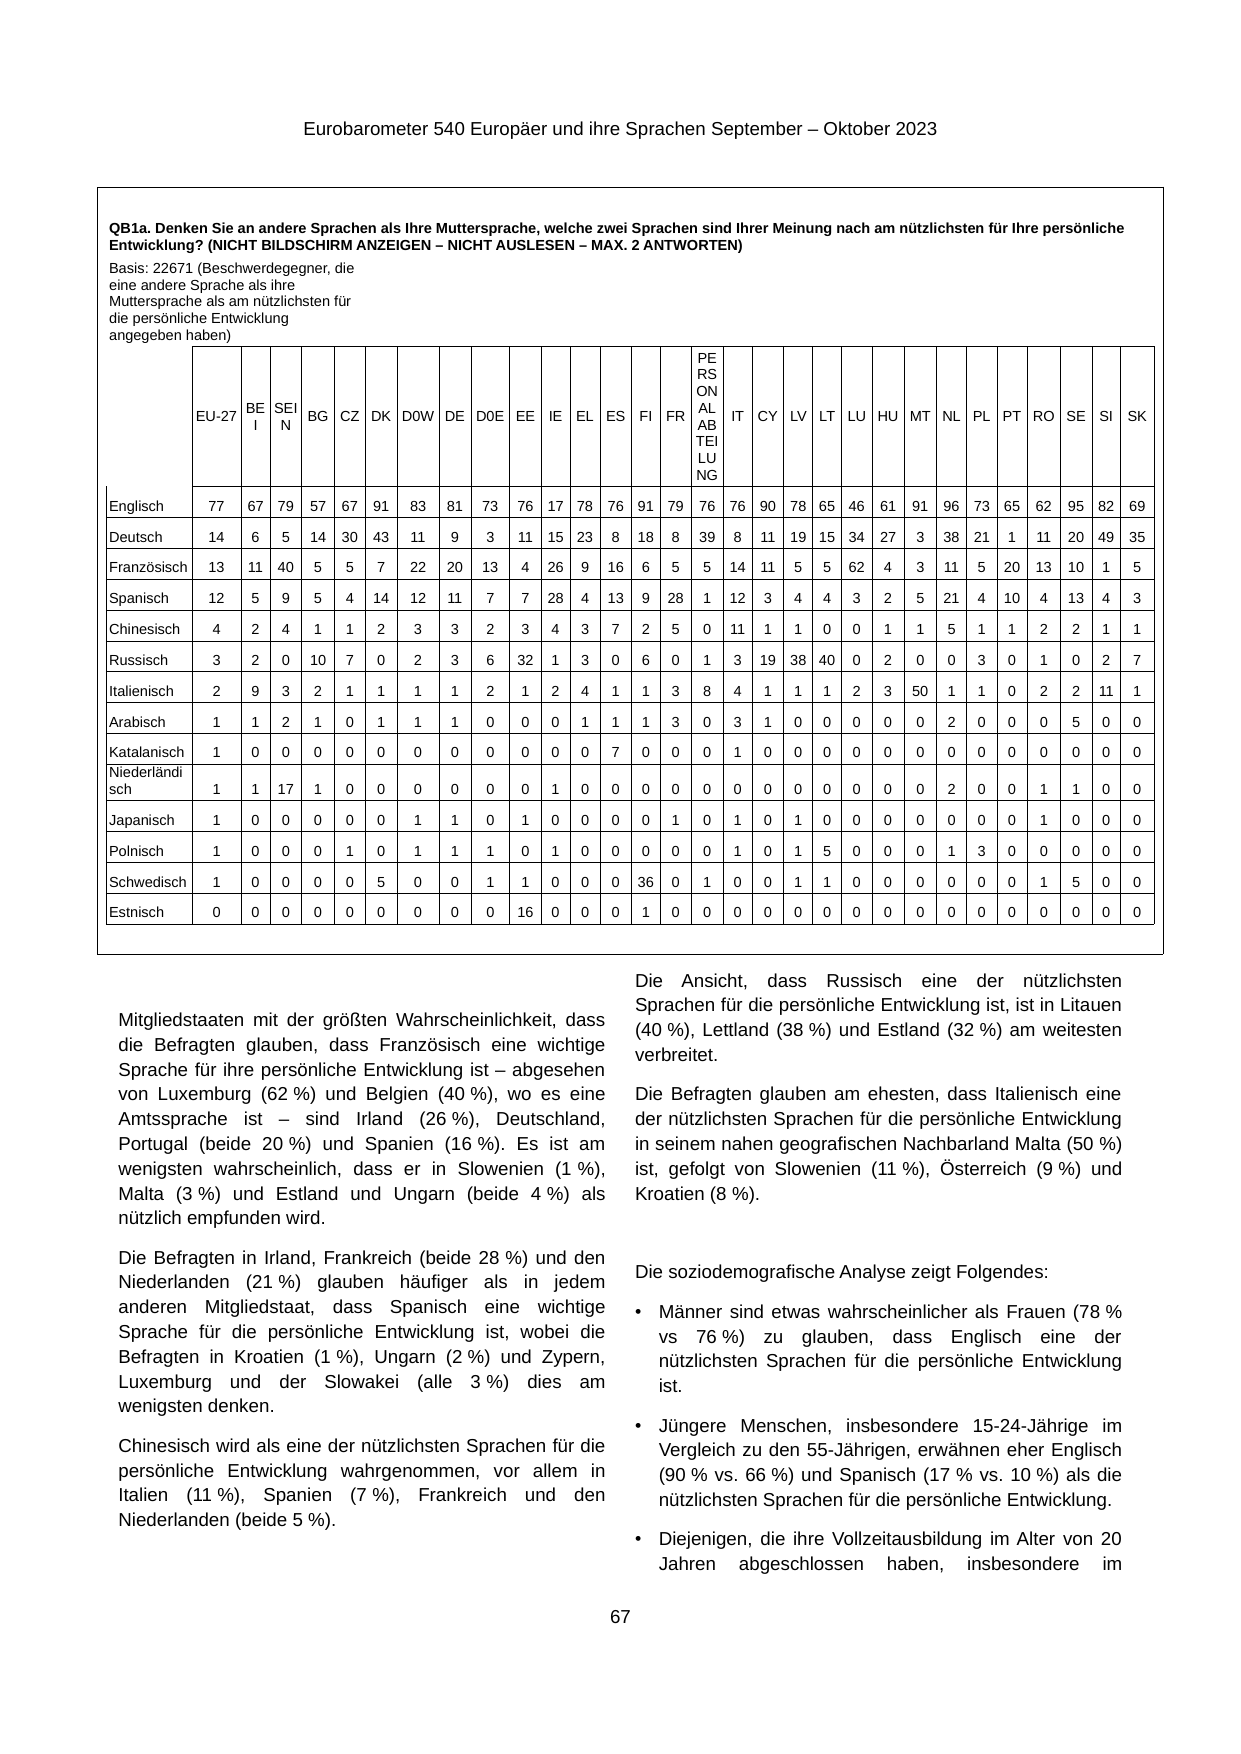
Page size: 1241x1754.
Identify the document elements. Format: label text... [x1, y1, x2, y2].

table_cell 83 [398, 487, 439, 517]
table_cell 0 [692, 611, 723, 641]
table_cell 0 [813, 734, 841, 764]
table_cell BG [302, 347, 334, 486]
table_cell [752, 257, 783, 346]
table_cell 2 [937, 765, 966, 800]
table_cell 9 [571, 549, 600, 579]
table_cell 0 [271, 801, 301, 831]
table_cell 11 [1093, 672, 1120, 702]
table_cell 11 [440, 580, 471, 610]
table_cell 1 [1028, 642, 1060, 671]
table_cell 6 [472, 642, 509, 671]
table_cell 0 [813, 765, 841, 800]
table_cell 0 [542, 863, 570, 893]
table_cell 79 [271, 487, 301, 517]
table_cell 15 [813, 518, 841, 548]
table_cell EL [571, 347, 600, 486]
table_cell [841, 257, 872, 346]
table_cell 15 [542, 518, 570, 548]
table_cell 8 [692, 672, 723, 702]
table_cell 0 [571, 894, 600, 924]
table_cell 4 [1093, 580, 1120, 610]
table_cell 2 [366, 611, 397, 641]
table_cell 3 [661, 703, 691, 733]
table_cell 0 [1093, 894, 1120, 924]
table_cell 20 [998, 549, 1027, 579]
table_cell MT [905, 347, 936, 486]
table_cell 13 [601, 580, 631, 610]
table_cell 5 [661, 549, 691, 579]
table_cell 2 [873, 642, 904, 671]
table_cell 1 [440, 832, 471, 862]
table_cell LT [813, 347, 841, 486]
table_cell 1 [724, 832, 752, 862]
table_cell 0 [601, 642, 631, 671]
table_cell 78 [571, 487, 600, 517]
table_cell 6 [632, 642, 660, 671]
table_cell 1 [905, 611, 936, 641]
table_cell FI [632, 347, 660, 486]
table_cell 3 [271, 672, 301, 702]
table_cell 20 [1061, 518, 1092, 548]
table_cell 0 [366, 734, 397, 764]
table_cell 2 [242, 611, 270, 641]
table_cell 2 [398, 642, 439, 671]
table_cell 0 [842, 863, 872, 893]
table_cell 0 [661, 863, 691, 893]
table_cell 1 [542, 642, 570, 671]
table_cell 0 [242, 863, 270, 893]
table_cell 0 [472, 703, 509, 733]
table_cell 3 [724, 703, 752, 733]
table_cell 2 [842, 672, 872, 702]
table_cell 0 [1061, 832, 1092, 862]
table_cell 1 [724, 734, 752, 764]
table_cell 2 [873, 580, 904, 610]
table_cell 0 [335, 703, 365, 733]
table_cell 91 [366, 487, 397, 517]
table_cell 0 [571, 765, 600, 800]
table_cell 1 [813, 672, 841, 702]
table_cell 0 [571, 734, 600, 764]
table_cell 1 [601, 703, 631, 733]
table_cell 7 [335, 642, 365, 671]
table_cell 1 [193, 734, 241, 764]
table_cell 0 [967, 894, 997, 924]
table_cell 0 [905, 801, 936, 831]
table_cell 0 [571, 801, 600, 831]
table_cell 0 [1121, 801, 1154, 831]
table_cell 0 [998, 642, 1027, 671]
table_cell 0 [692, 703, 723, 733]
table_cell 3 [193, 642, 241, 671]
table_cell 18 [632, 518, 660, 548]
table_cell 1 [398, 832, 439, 862]
table_cell 1 [753, 672, 783, 702]
table_cell 38 [937, 518, 966, 548]
table_cell 0 [1121, 863, 1154, 893]
table_cell 1 [440, 703, 471, 733]
table_cell HU [873, 347, 904, 486]
table_cell CZ [335, 347, 365, 486]
table_cell 14 [302, 518, 334, 548]
table_cell 0 [335, 863, 365, 893]
table_cell 1 [753, 703, 783, 733]
table_cell 3 [440, 642, 471, 671]
table_cell 0 [998, 832, 1027, 862]
table_cell 2 [472, 611, 509, 641]
table_cell 1 [366, 703, 397, 733]
table_cell 95 [1061, 487, 1092, 517]
table_cell 0 [842, 801, 872, 831]
table_cell 1 [753, 611, 783, 641]
table_cell 0 [842, 894, 872, 924]
table_cell 3 [510, 611, 541, 641]
table_cell 0 [753, 734, 783, 764]
text [635, 177, 1122, 187]
table_cell 1 [784, 611, 812, 641]
table_cell 5 [813, 549, 841, 579]
table_cell 3 [1121, 580, 1154, 610]
table_cell 0 [784, 894, 812, 924]
table_cell [1027, 257, 1060, 346]
table_cell Japanisch [107, 801, 192, 831]
table_cell Polnisch [107, 832, 192, 862]
table_cell 5 [271, 518, 301, 548]
table_cell 0 [753, 765, 783, 800]
table_cell 4 [813, 580, 841, 610]
table_cell 1 [784, 672, 812, 702]
table_cell 0 [905, 894, 936, 924]
table_cell 0 [1121, 734, 1154, 764]
table_cell 14 [193, 518, 241, 548]
table_cell 0 [1093, 832, 1120, 862]
table_cell BEI [242, 347, 270, 486]
table_cell 5 [967, 549, 997, 579]
table_cell 2 [302, 672, 334, 702]
table_cell 0 [842, 765, 872, 800]
table_cell 61 [873, 487, 904, 517]
table_cell 5 [335, 549, 365, 579]
table_cell 76 [692, 487, 723, 517]
table_cell 82 [1093, 487, 1120, 517]
table_cell 0 [1061, 801, 1092, 831]
table_cell [106, 346, 192, 486]
table_cell [439, 257, 471, 346]
table_cell 10 [302, 642, 334, 671]
table_cell D0E [472, 347, 509, 486]
table_cell 5 [813, 832, 841, 862]
table_cell 1 [398, 672, 439, 702]
table_cell 9 [440, 518, 471, 548]
table_cell 34 [842, 518, 872, 548]
table_cell 0 [813, 703, 841, 733]
table_cell 0 [302, 863, 334, 893]
table_cell 0 [1121, 703, 1154, 733]
table_cell 0 [271, 832, 301, 862]
table_cell 7 [601, 734, 631, 764]
table_cell 11 [937, 549, 966, 579]
table_cell 0 [335, 801, 365, 831]
table_cell 0 [242, 894, 270, 924]
table_cell 8 [661, 518, 691, 548]
table_cell 0 [193, 894, 241, 924]
table_cell 8 [724, 518, 752, 548]
table_cell 27 [873, 518, 904, 548]
table_cell 91 [905, 487, 936, 517]
table_cell 9 [271, 580, 301, 610]
table_cell 6 [242, 518, 270, 548]
table_cell 0 [873, 832, 904, 862]
table_cell 67 [335, 487, 365, 517]
table_cell 3 [724, 642, 752, 671]
table_cell 77 [193, 487, 241, 517]
table_cell 76 [510, 487, 541, 517]
table_cell 0 [271, 642, 301, 671]
list Diejenigen, die ihre Vollzeitausbildung im Alter von 20 Jahren abgeschlossen haben, insbesondere im [635, 1528, 1122, 1575]
table_cell 0 [542, 894, 570, 924]
table_cell 3 [967, 642, 997, 671]
table_cell 73 [967, 487, 997, 517]
table_cell 1 [692, 863, 723, 893]
table_cell 0 [967, 801, 997, 831]
table_cell 0 [998, 765, 1027, 800]
table_cell 0 [398, 765, 439, 800]
table_cell 0 [692, 894, 723, 924]
table_cell 11 [510, 518, 541, 548]
table_cell 0 [753, 894, 783, 924]
table_cell 5 [302, 580, 334, 610]
table_cell SK [1121, 347, 1154, 486]
table_cell 2 [472, 672, 509, 702]
table_cell 1 [398, 801, 439, 831]
table_cell 1 [998, 611, 1027, 641]
table_cell 0 [998, 672, 1027, 702]
table_cell 12 [193, 580, 241, 610]
table_cell 0 [440, 765, 471, 800]
table_cell 0 [398, 894, 439, 924]
table_cell 0 [873, 765, 904, 800]
table_cell 30 [335, 518, 365, 548]
table_cell 0 [724, 765, 752, 800]
table_cell Arabisch [107, 703, 192, 733]
table_cell 4 [571, 672, 600, 702]
table_cell 0 [472, 734, 509, 764]
table_cell 4 [193, 611, 241, 641]
table_cell 0 [1121, 894, 1154, 924]
table_cell 0 [998, 863, 1027, 893]
table_cell 0 [472, 801, 509, 831]
table_cell [936, 257, 966, 346]
text Die Ansicht, dass Russisch eine der nützlichsten Sprachen für die persönliche Entwicklung ist, ist in Litauen (40 %), Lettland (38 %) und Estland (32 %) am weitesten verbreitet. [635, 955, 1122, 1065]
table_cell 10 [998, 580, 1027, 610]
table_cell 43 [366, 518, 397, 548]
table_cell 38 [784, 642, 812, 671]
table_cell 1 [1061, 765, 1092, 800]
table_cell 0 [1093, 863, 1120, 893]
table_cell 3 [571, 611, 600, 641]
table_cell 0 [998, 734, 1027, 764]
table_cell 4 [873, 549, 904, 579]
table_cell 0 [542, 801, 570, 831]
table_cell 0 [302, 832, 334, 862]
table_cell 0 [1061, 894, 1092, 924]
table_cell 0 [1093, 801, 1120, 831]
table_cell 79 [661, 487, 691, 517]
table_cell Englisch [107, 486, 192, 517]
table_cell 1 [242, 703, 270, 733]
table_cell 5 [937, 611, 966, 641]
table_cell 0 [1028, 894, 1060, 924]
table_cell FR [661, 347, 691, 486]
table_cell 0 [998, 703, 1027, 733]
table_cell 1 [998, 518, 1027, 548]
table_cell 0 [242, 801, 270, 831]
table_cell 2 [542, 672, 570, 702]
table_cell Russisch [107, 642, 192, 671]
table_cell 0 [335, 734, 365, 764]
table_cell 4 [967, 580, 997, 610]
table_cell 3 [398, 611, 439, 641]
table_cell 0 [542, 703, 570, 733]
table_cell 1 [193, 832, 241, 862]
table_cell [1120, 257, 1154, 346]
table_cell 1 [724, 801, 752, 831]
table_cell 40 [271, 549, 301, 579]
list Jüngere Menschen, insbesondere 15-24-Jährige im Vergleich zu den 55-Jährigen, erwähnen eher Englisch (90 % vs. 66 %) und Spanisch (17 % vs. 10 %) als die nützlichsten Sprachen für die persönliche Entwicklung. [635, 1414, 1122, 1510]
table_cell 5 [692, 549, 723, 579]
table_cell [691, 257, 723, 346]
table_cell SE [1061, 347, 1092, 486]
table_cell 0 [302, 801, 334, 831]
table_cell 9 [632, 580, 660, 610]
table_cell 23 [571, 518, 600, 548]
table_cell 2 [271, 703, 301, 733]
table_cell 10 [1061, 549, 1092, 579]
table_cell 0 [242, 832, 270, 862]
table_cell 1 [967, 672, 997, 702]
table_cell 0 [661, 832, 691, 862]
table_cell [1060, 257, 1092, 346]
table_cell 0 [335, 765, 365, 800]
table_cell 1 [335, 832, 365, 862]
table_cell 36 [632, 863, 660, 893]
table_cell 6 [632, 549, 660, 579]
table_cell 0 [905, 642, 936, 671]
table_cell 0 [1061, 642, 1092, 671]
table_cell 5 [1061, 863, 1092, 893]
table_cell 1 [335, 611, 365, 641]
table_cell 0 [1093, 734, 1120, 764]
table_cell 4 [1028, 580, 1060, 610]
table_cell 0 [271, 863, 301, 893]
table_cell 1 [692, 642, 723, 671]
table_cell 0 [967, 765, 997, 800]
table_cell 0 [601, 832, 631, 862]
table_cell 2 [1061, 611, 1092, 641]
table_cell 11 [724, 611, 752, 641]
table_cell 21 [937, 580, 966, 610]
table_cell 0 [601, 801, 631, 831]
table_header QB1a. Denken Sie an andere Sprachen als Ihre Muttersprache, welche zwei Sprachen sind Ihrer Meinung nach am nützlichsten für Ihre persönliche Entwicklung? (NICHT BILDSCHIRM ANZEIGEN – NICHT AUSLESEN – MAX. 2 ANTWORTEN) [106, 217, 1154, 257]
table_cell 9 [242, 672, 270, 702]
table_cell 0 [472, 894, 509, 924]
table_cell 0 [302, 894, 334, 924]
table_cell 3 [967, 832, 997, 862]
table_cell 0 [366, 642, 397, 671]
table_cell 1 [193, 765, 241, 800]
table_cell 2 [937, 703, 966, 733]
table_cell 0 [661, 765, 691, 800]
table_cell [541, 257, 570, 346]
table_cell 69 [1121, 487, 1154, 517]
table_cell 4 [271, 611, 301, 641]
table_cell 0 [905, 863, 936, 893]
table_cell 1 [632, 672, 660, 702]
table_cell 0 [1028, 703, 1060, 733]
table_cell [631, 257, 660, 346]
table_cell 0 [873, 734, 904, 764]
table_cell 1 [302, 703, 334, 733]
table_cell 46 [842, 487, 872, 517]
table_cell 13 [1028, 549, 1060, 579]
table_cell PERSONALABTEILUNG [692, 347, 723, 486]
table_cell 35 [1121, 518, 1154, 548]
table_cell 78 [784, 487, 812, 517]
table_cell 0 [335, 894, 365, 924]
table_cell 1 [440, 672, 471, 702]
table_cell 0 [692, 801, 723, 831]
table_cell 3 [753, 580, 783, 610]
table_cell 0 [937, 863, 966, 893]
table_cell D0W [398, 347, 439, 486]
table_cell 20 [440, 549, 471, 579]
table_cell 13 [1061, 580, 1092, 610]
table_cell 0 [937, 801, 966, 831]
table_cell [872, 257, 904, 346]
table_cell 1 [1093, 549, 1120, 579]
table_cell 2 [632, 611, 660, 641]
table_cell 0 [813, 611, 841, 641]
table_cell 0 [632, 832, 660, 862]
table_cell 4 [784, 580, 812, 610]
table_cell 0 [784, 734, 812, 764]
table_cell 7 [510, 580, 541, 610]
table_cell Italienisch [107, 672, 192, 702]
table_cell 0 [601, 894, 631, 924]
table_cell 67 [242, 487, 270, 517]
table_cell 16 [601, 549, 631, 579]
table_cell 0 [1093, 703, 1120, 733]
table_cell LV [784, 347, 812, 486]
table_cell 0 [271, 894, 301, 924]
table_cell [365, 257, 397, 346]
table_cell 0 [873, 703, 904, 733]
table_cell 1 [1121, 672, 1154, 702]
table_cell 0 [1121, 832, 1154, 862]
table_cell 2 [1093, 642, 1120, 671]
table_cell 1 [510, 672, 541, 702]
table_cell 1 [472, 832, 509, 862]
table_cell 8 [601, 518, 631, 548]
table_cell SI [1093, 347, 1120, 486]
table_cell [471, 257, 509, 346]
table_cell 5 [784, 549, 812, 579]
table_cell 91 [632, 487, 660, 517]
table_cell [1092, 257, 1120, 346]
table_cell IE [542, 347, 570, 486]
table_cell 0 [842, 734, 872, 764]
table_cell 0 [366, 894, 397, 924]
table_cell 39 [692, 518, 723, 548]
table_cell 1 [193, 801, 241, 831]
table_cell 1 [193, 863, 241, 893]
table_cell 28 [661, 580, 691, 610]
table_cell 3 [661, 672, 691, 702]
table_cell 16 [510, 894, 541, 924]
table_cell 1 [813, 863, 841, 893]
table_cell [966, 257, 997, 346]
table_cell 5 [302, 549, 334, 579]
table_cell 28 [542, 580, 570, 610]
table_cell 13 [472, 549, 509, 579]
table_cell 11 [753, 549, 783, 579]
table_cell 3 [440, 611, 471, 641]
table_cell NL [937, 347, 966, 486]
table_cell 76 [724, 487, 752, 517]
table_cell 4 [335, 580, 365, 610]
table_cell 1 [967, 611, 997, 641]
table_cell 0 [271, 734, 301, 764]
table_cell 4 [724, 672, 752, 702]
table_cell [723, 257, 752, 346]
text Die Befragten in Irland, Frankreich (beide 28 %) und den Niederlanden (21 %) glauben häufiger als in jedem anderen Mitgliedstaat, dass Spanisch eine wichtige Sprache für die persönliche Entwicklung ist, wobei die Befragten in Kroatien (1 %), Ungarn (2 %) und Zypern, Luxemburg und der Slowakei (alle 3 %) dies am wenigsten denken. [118, 1247, 605, 1417]
table_cell 62 [842, 549, 872, 579]
table_cell 5 [1061, 703, 1092, 733]
table_cell 0 [440, 894, 471, 924]
table_cell 2 [193, 672, 241, 702]
table_cell 0 [753, 801, 783, 831]
table_cell 3 [905, 518, 936, 548]
table_cell 1 [242, 765, 270, 800]
table_cell 17 [542, 487, 570, 517]
table_cell 73 [472, 487, 509, 517]
table_cell DK [366, 347, 397, 486]
table_cell 1 [542, 765, 570, 800]
table_cell [904, 257, 936, 346]
table_cell 2 [1061, 672, 1092, 702]
text Die Befragten glauben am ehesten, dass Italienisch eine der nützlichsten Sprachen für die persönliche Entwicklung in seinem nahen geografischen Nachbarland Malta (50 %) ist, gefolgt von Slowenien (11 %), Österreich (9 %) und Kroatien (8 %). [635, 1083, 1122, 1204]
table_cell Estnisch [107, 894, 192, 924]
table_cell 1 [784, 832, 812, 862]
table_cell 0 [784, 765, 812, 800]
table_cell 0 [873, 863, 904, 893]
table_cell 0 [632, 801, 660, 831]
table_cell 11 [242, 549, 270, 579]
table_cell 13 [193, 549, 241, 579]
table_cell [397, 257, 439, 346]
table_cell 0 [366, 832, 397, 862]
table_cell 1 [510, 801, 541, 831]
table_cell 21 [967, 518, 997, 548]
table_cell 1 [937, 672, 966, 702]
table_cell 5 [366, 863, 397, 893]
table_cell [600, 257, 631, 346]
table_cell IT [724, 347, 752, 486]
table_cell 11 [398, 518, 439, 548]
table_cell 65 [813, 487, 841, 517]
table_cell [997, 257, 1027, 346]
table_cell Basis: 22671 (Beschwerdegegner, die eine andere Sprache als ihre Muttersprache als am nützlichsten für die persönliche Entwicklung angegeben haben) [106, 257, 365, 346]
table_cell 0 [1028, 734, 1060, 764]
table_cell 5 [661, 611, 691, 641]
table_cell 1 [193, 703, 241, 733]
table_cell 3 [873, 672, 904, 702]
table_cell RO [1028, 347, 1060, 486]
table_cell Niederländisch [107, 765, 192, 800]
table_cell 3 [905, 549, 936, 579]
table_cell 0 [753, 832, 783, 862]
table_cell 17 [271, 765, 301, 800]
table_cell 49 [1093, 518, 1120, 548]
table_cell 1 [937, 832, 966, 862]
table_cell Spanisch [107, 580, 192, 610]
table_cell 0 [692, 832, 723, 862]
table_cell 1 [1028, 863, 1060, 893]
table_cell 0 [632, 734, 660, 764]
table_cell 0 [842, 642, 872, 671]
table_cell 50 [905, 672, 936, 702]
table_cell 0 [571, 863, 600, 893]
table_cell 1 [601, 672, 631, 702]
table_cell 0 [398, 734, 439, 764]
table_cell [784, 257, 812, 346]
table_cell 0 [440, 734, 471, 764]
table_cell 90 [753, 487, 783, 517]
table_cell PT [998, 347, 1027, 486]
table_cell 0 [398, 863, 439, 893]
table_cell 1 [510, 863, 541, 893]
table_cell 19 [753, 642, 783, 671]
table_cell 1 [1093, 611, 1120, 641]
table_cell LU [842, 347, 872, 486]
table_cell 76 [601, 487, 631, 517]
table_cell 0 [510, 734, 541, 764]
table_cell Schwedisch [107, 863, 192, 893]
table_cell 0 [601, 863, 631, 893]
table_cell 0 [510, 832, 541, 862]
table_cell 0 [813, 894, 841, 924]
table_cell 11 [753, 518, 783, 548]
table_cell 2 [242, 642, 270, 671]
table_cell 0 [632, 765, 660, 800]
table_cell 0 [967, 863, 997, 893]
table_cell 0 [967, 734, 997, 764]
table_cell 0 [1093, 765, 1120, 800]
table_cell 0 [661, 894, 691, 924]
table_cell 0 [905, 734, 936, 764]
table_cell ES [601, 347, 631, 486]
table_cell 0 [472, 765, 509, 800]
table_cell 0 [440, 863, 471, 893]
table_cell 1 [472, 863, 509, 893]
table_cell 1 [873, 611, 904, 641]
table_cell 4 [571, 580, 600, 610]
table_cell 1 [398, 703, 439, 733]
table_cell 0 [692, 765, 723, 800]
table_cell 0 [937, 734, 966, 764]
table_cell 0 [998, 894, 1027, 924]
table_cell 7 [366, 549, 397, 579]
table_cell 1 [335, 672, 365, 702]
table_cell CY [753, 347, 783, 486]
table_cell 5 [1121, 549, 1154, 579]
table_cell 0 [724, 863, 752, 893]
table_cell 0 [905, 832, 936, 862]
table_cell 1 [1121, 611, 1154, 641]
table_cell 1 [366, 672, 397, 702]
list Männer sind etwas wahrscheinlicher als Frauen (78 % vs 76 %) zu glauben, dass Englisch eine der nützlichsten Sprachen für die persönliche Entwicklung ist. [635, 1301, 1122, 1397]
table_cell 0 [873, 801, 904, 831]
table_cell 3 [472, 518, 509, 548]
table_cell Katalanisch [107, 734, 192, 764]
table_cell 1 [1028, 765, 1060, 800]
table_cell EU-27 [193, 347, 241, 486]
text Mitgliedstaaten mit der größten Wahrscheinlichkeit, dass die Befragten glauben, dass Französisch eine wichtige Sprache für ihre persönliche Entwicklung ist – abgesehen von Luxemburg (62 %) und Belgien (40 %), wo es eine Amtssprache ist – sind Irland (26 %), Deutschland, Portugal (beide 20 %) und Spanien (16 %). Es ist am wenigsten wahrscheinlich, dass er in Slowenien (1 %), Malta (3 %) und Estland und Ungarn (beide 4 %) als nützlich empfunden wird. [118, 1009, 605, 1229]
table_cell 65 [998, 487, 1027, 517]
table_cell 40 [813, 642, 841, 671]
table_cell 1 [784, 801, 812, 831]
table_cell 0 [366, 765, 397, 800]
table_cell 0 [1121, 765, 1154, 800]
table_cell 5 [905, 580, 936, 610]
table_cell 0 [601, 765, 631, 800]
table_cell 32 [510, 642, 541, 671]
table_cell 2 [1028, 611, 1060, 641]
table_cell 0 [692, 734, 723, 764]
table_cell 14 [366, 580, 397, 610]
table_cell 1 [692, 580, 723, 610]
table_cell 3 [571, 642, 600, 671]
table_cell 0 [937, 642, 966, 671]
table_cell 1 [302, 611, 334, 641]
table_cell 7 [472, 580, 509, 610]
table_cell 4 [542, 611, 570, 641]
table_cell [570, 257, 600, 346]
table_cell 0 [905, 703, 936, 733]
table_cell 0 [661, 642, 691, 671]
table_cell 0 [1061, 734, 1092, 764]
table_cell EE [510, 347, 541, 486]
text Die soziodemografische Analyse zeigt Folgendes: [635, 1261, 1122, 1283]
table_cell 0 [905, 765, 936, 800]
table_cell 0 [661, 734, 691, 764]
table_cell 0 [842, 703, 872, 733]
table_cell 0 [873, 894, 904, 924]
table_cell 0 [998, 801, 1027, 831]
table_cell 1 [632, 894, 660, 924]
table_cell 7 [1121, 642, 1154, 671]
table_cell 0 [510, 765, 541, 800]
table_cell PL [967, 347, 997, 486]
table_cell 1 [302, 765, 334, 800]
table_cell 62 [1028, 487, 1060, 517]
table_cell 0 [753, 863, 783, 893]
table_cell 1 [440, 801, 471, 831]
table_cell 0 [542, 734, 570, 764]
text Chinesisch wird als eine der nützlichsten Sprachen für die persönliche Entwicklung wahrgenommen, vor allem in Italien (11 %), Spanien (7 %), Frankreich und den Niederlanden (beide 5 %). [118, 1435, 605, 1531]
table_cell Französisch [107, 549, 192, 579]
table_cell 22 [398, 549, 439, 579]
table_cell [510, 257, 541, 346]
table_cell 0 [813, 801, 841, 831]
table_cell 0 [784, 703, 812, 733]
table_cell 4 [510, 549, 541, 579]
table_cell 3 [842, 580, 872, 610]
table_cell 0 [1028, 832, 1060, 862]
table_cell 57 [302, 487, 334, 517]
table_cell 14 [724, 549, 752, 579]
table_cell 0 [967, 703, 997, 733]
table_cell Chinesisch [107, 611, 192, 641]
table_cell 26 [542, 549, 570, 579]
table_cell 96 [937, 487, 966, 517]
table_cell 1 [542, 832, 570, 862]
table_cell 12 [724, 580, 752, 610]
table_cell 7 [601, 611, 631, 641]
table_cell [813, 257, 841, 346]
table_cell 0 [242, 734, 270, 764]
table_cell 0 [842, 832, 872, 862]
table_cell 1 [1028, 801, 1060, 831]
table_cell 12 [398, 580, 439, 610]
table_cell 5 [242, 580, 270, 610]
table_cell 0 [937, 894, 966, 924]
table_cell 1 [632, 703, 660, 733]
table_cell [660, 257, 691, 346]
table_cell 1 [661, 801, 691, 831]
table_cell 19 [784, 518, 812, 548]
table_cell 11 [1028, 518, 1060, 548]
table_cell 0 [302, 734, 334, 764]
table_cell 81 [440, 487, 471, 517]
table_cell 1 [571, 703, 600, 733]
table_cell Deutsch [107, 518, 192, 548]
table_cell DE [440, 347, 471, 486]
table_cell 0 [510, 703, 541, 733]
table_cell SEIN [271, 347, 301, 486]
table_cell 1 [784, 863, 812, 893]
table_cell 0 [842, 611, 872, 641]
table_cell 0 [724, 894, 752, 924]
table_cell 2 [1028, 672, 1060, 702]
table_cell 0 [366, 801, 397, 831]
table_cell 0 [571, 832, 600, 862]
